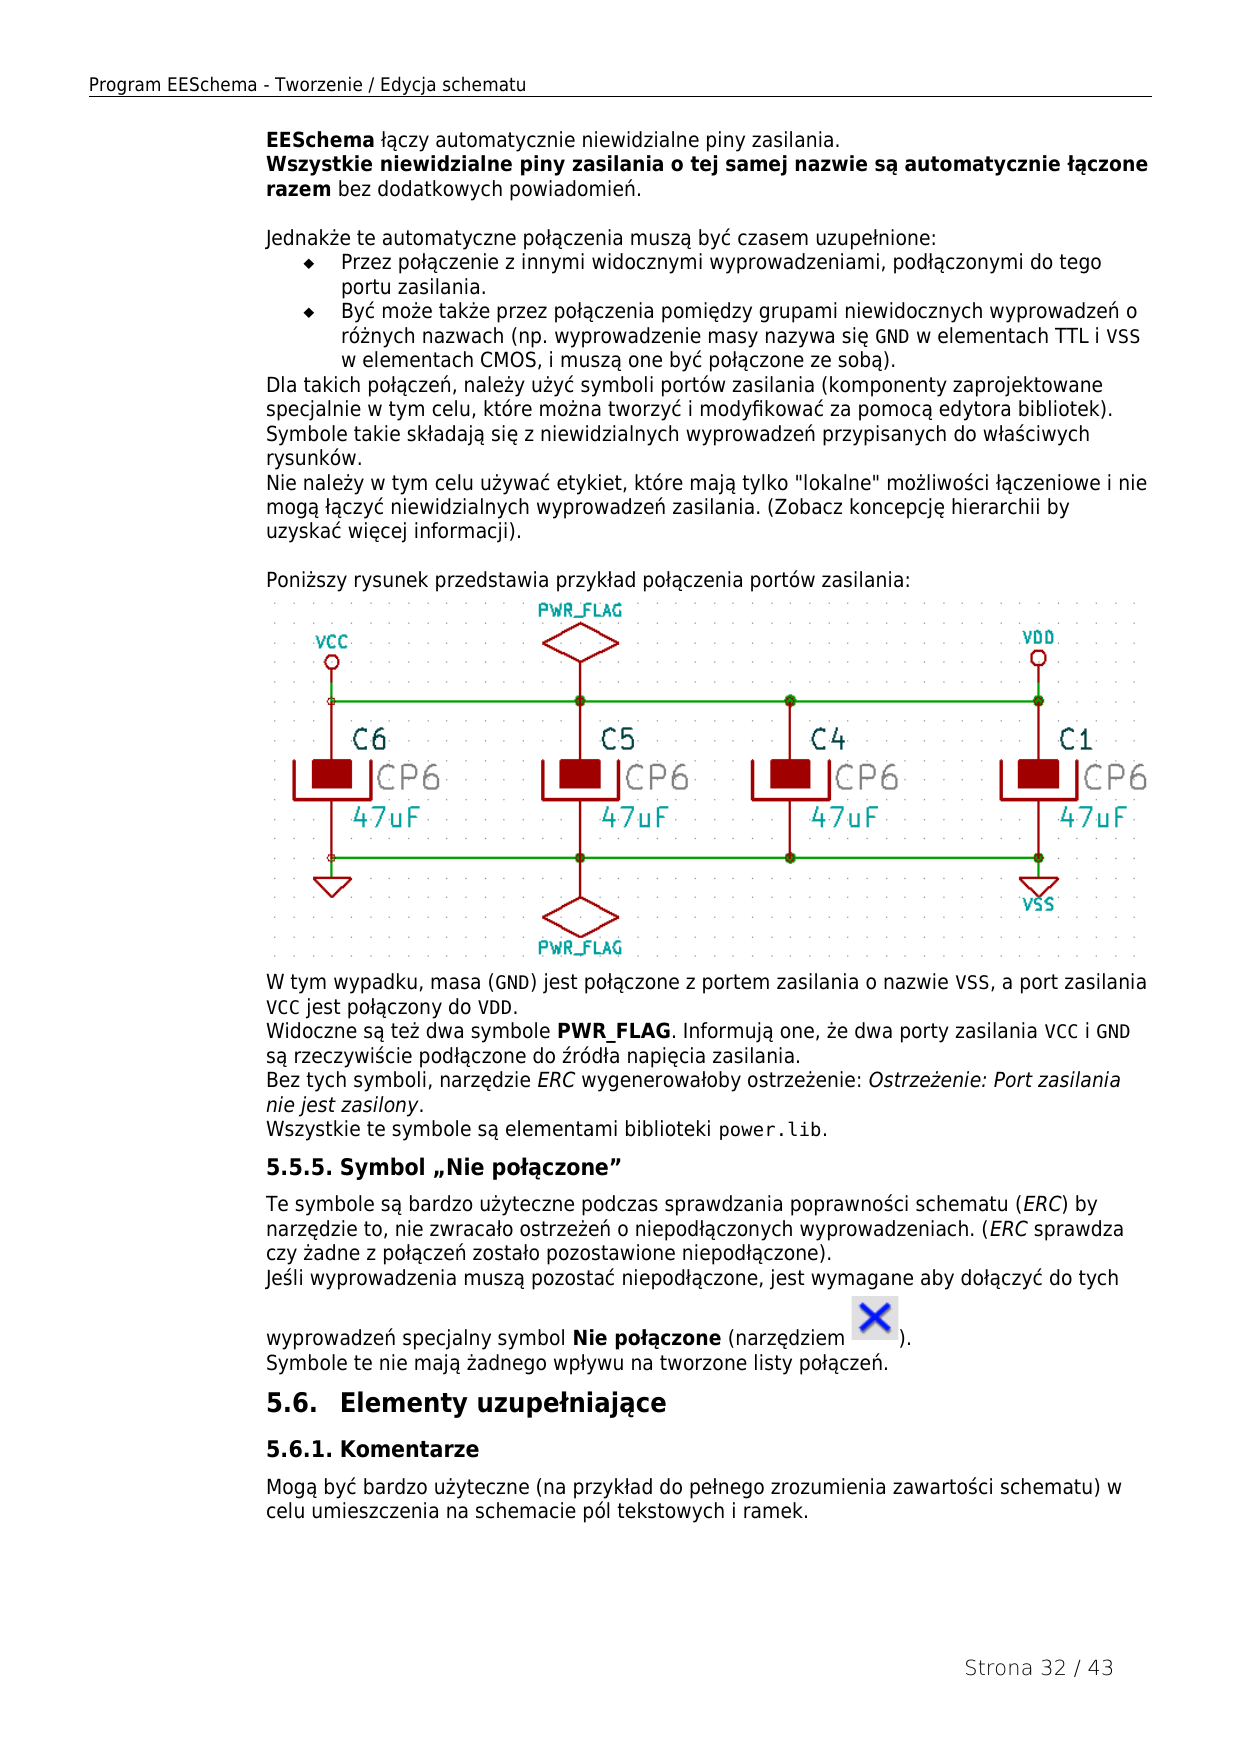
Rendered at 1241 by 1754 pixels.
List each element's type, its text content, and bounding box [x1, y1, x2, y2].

text Mogą być bardzo użyteczne (na przykład do pełnego zrozumienia zawartości schematu) w celu umieszczenia na schemacie pól tekstowych i ramek. [266, 1475, 1152, 1524]
picture [265, 598, 1152, 965]
text Poniższy rysunek przedstawia przykład połączenia portów zasilania: [266, 568, 1152, 593]
text Jednakże te automatyczne połączenia muszą być czasem uzupełnione: [266, 226, 1152, 250]
text Dla takich połączeń, należy użyć symboli portów zasilania (komponenty zaprojektowane specjalnie w tym celu, które można tworzyć i modyfikować za pomocą edytora bibliotek). [266, 373, 1152, 422]
picture [851, 1296, 899, 1340]
text Te symbole są bardzo użyteczne podczas sprawdzania poprawności schematu (ERC) by narzędzie to, nie zwracało ostrzeżeń o niepodłączonych wyprowadzeniach. (ERC sprawdza czy żadne z połączeń zostało pozostawione niepodłączone). [266, 1192, 1152, 1266]
text Wszystkie niewidzialne piny zasilania o tej samej nazwie są automatycznie łączone razem bez dodatkowych powiadomień. [266, 152, 1152, 201]
text Bez tych symboli, narzędzie ERC wygenerowałoby ostrzeżenie: Ostrzeżenie: Port zasilania nie jest zasilony. [266, 1068, 1152, 1117]
subtitle Elementy uzupełniające [266, 1387, 1152, 1418]
text Widoczne są też dwa symbole PWR_FLAG. Informują one, że dwa porty zasilania VCC i GND są rzeczywiście podłączone do źródła napięcia zasilania. [266, 1019, 1152, 1068]
text Jeśli wyprowadzenia muszą pozostać niepodłączone, jest wymagane aby dołączyć do tych wyprowadzeń specjalny symbol Nie połączone (narzędziem ). [266, 1266, 1152, 1351]
text Symbole te nie mają żadnego wpływu na tworzone listy połączeń. [266, 1351, 1152, 1375]
subtitle Komentarze [266, 1436, 1152, 1463]
list Przez połączenie z innymi widocznymi wyprowadzeniami, podłączonymi do tego portu zasilania. [303, 250, 1152, 299]
subtitle Symbol „Nie połączone” [266, 1153, 1152, 1180]
text Symbole takie składają się z niewidzialnych wyprowadzeń przypisanych do właściwych rysunków. [266, 422, 1152, 471]
text Wszystkie te symbole są elementami biblioteki power.lib. [266, 1117, 1152, 1142]
list Być może także przez połączenia pomiędzy grupami niewidocznych wyprowadzeń o różnych nazwach (np. wyprowadzenie masy nazywa się GND w elementach TTL i VSS w elementach CMOS, i muszą one być połączone ze sobą). [303, 299, 1152, 373]
text Nie należy w tym celu używać etykiet, które mają tylko "lokalne" możliwości łączeniowe i nie mogą łączyć niewidzialnych wyprowadzeń zasilania. (Zobacz koncepcję hierarchii by uzyskać więcej informacji). [266, 471, 1152, 544]
text W tym wypadku, masa (GND) jest połączone z portem zasilania o nazwie VSS, a port zasilania VCC jest połączony do VDD. [266, 970, 1152, 1019]
text EESchema łączy automatycznie niewidzialne piny zasilania. [266, 128, 1152, 152]
